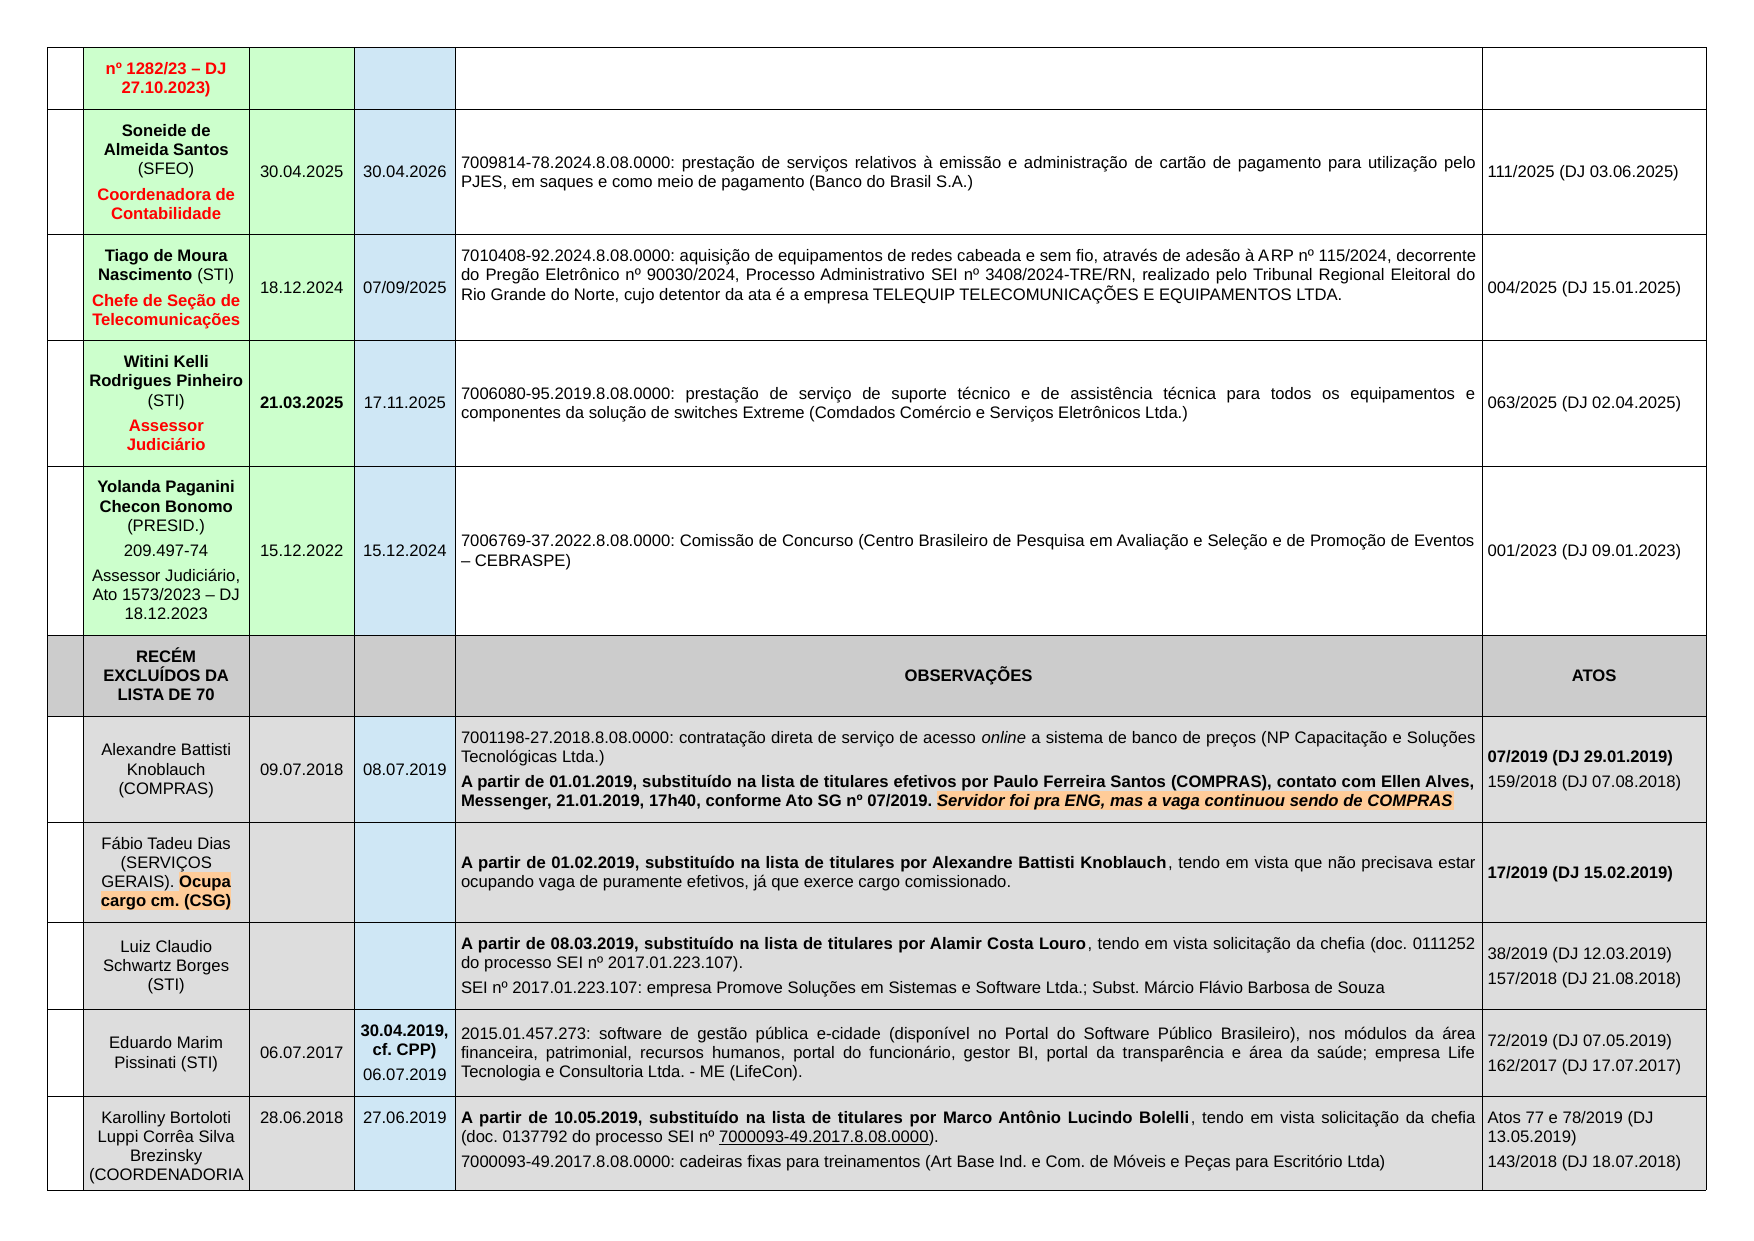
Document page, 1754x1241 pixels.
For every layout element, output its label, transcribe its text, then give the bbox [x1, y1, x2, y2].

table_cell [48, 1010, 83, 1096]
table_cell [250, 636, 354, 716]
table_cell [48, 110, 83, 234]
table_cell [48, 235, 83, 340]
table_cell 21.03.2025 [250, 341, 354, 466]
table_cell 28.06.2018 [250, 1097, 354, 1190]
table_cell [250, 923, 354, 1009]
table_cell nº 1282/23 – DJ 27.10.2023) [84, 48, 249, 109]
table_cell A partir de 01.02.2019, substituído na lista de titulares por Alexandre Battisti Knoblauch, tendo em vista que não precisava estar ocupando vaga de puramente efetivos, já que exerce cargo comissionado. [456, 823, 1482, 922]
table_cell 7009814-78.2024.8.08.0000: prestação de serviços relativos à emissão e administração de cartão de pagamento para utilização pelo PJES, em saques e como meio de pagamento (Banco do Brasil S.A.) [456, 110, 1482, 234]
table_cell [48, 923, 83, 1009]
table_cell A partir de 10.05.2019, substituído na lista de titulares por Marco Antônio Lucindo Bolelli, tendo em vista solicitação da chefia (doc. 0137792 do processo SEI nº 7000093-49.2017.8.08.0000). 7000093-49.2017.8.08.0000: cadeiras fixas para treinamentos (Art Base Ind. e Com. de Móveis e Peças para Escritório Ltda) [456, 1097, 1482, 1190]
table_cell [48, 341, 83, 466]
table_cell Witini Kelli Rodrigues Pinheiro (STI) Assessor Judiciário [84, 341, 249, 466]
table_cell [250, 48, 354, 109]
table_cell ATOS [1483, 636, 1706, 716]
table_cell [355, 636, 455, 716]
table_cell Eduardo Marim Pissinati (STI) [84, 1010, 249, 1096]
table_cell 30.04.2019, cf. CPP) 06.07.2019 [355, 1010, 455, 1096]
table_cell [48, 636, 83, 716]
table_cell Luiz Claudio Schwartz Borges (STI) [84, 923, 249, 1009]
table_cell 38/2019 (DJ 12.03.2019) 157/2018 (DJ 21.08.2018) [1483, 923, 1706, 1009]
table_cell 7001198-27.2018.8.08.0000: contratação direta de serviço de acesso online a sistema de banco de preços (NP Capacitação e Soluções Tecnológicas Ltda.) A partir de 01.01.2019, substituído na lista de titulares efetivos por Paulo Ferreira Santos (COMPRAS), contato com Ellen Alves, Messenger, 21.01.2019, 17h40, conforme Ato SG nº 07/2019. Servidor foi pra ENG, mas a vaga continuou sendo de COMPRAS [456, 717, 1482, 822]
table_cell [48, 717, 83, 822]
table_cell 72/2019 (DJ 07.05.2019) 162/2017 (DJ 17.07.2017) [1483, 1010, 1706, 1096]
table_cell 09.07.2018 [250, 717, 354, 822]
table_cell [250, 823, 354, 922]
table_cell Tiago de Moura Nascimento (STI) Chefe de Seção de Telecomunicações [84, 235, 249, 340]
table_cell Soneide de Almeida Santos (SFEO) Coordenadora de Contabilidade [84, 110, 249, 234]
table_cell Atos 77 e 78/2019 (DJ 13.05.2019) 143/2018 (DJ 18.07.2018) [1483, 1097, 1706, 1190]
table_cell Yolanda Paganini Checon Bonomo (PRESID.) 209.497-74 Assessor Judiciário, Ato 1573/2023 – DJ 18.12.2023 [84, 467, 249, 635]
table_cell 30.04.2025 [250, 110, 354, 234]
table_cell [456, 48, 1482, 109]
table_cell 06.07.2017 [250, 1010, 354, 1096]
table_cell 7010408-92.2024.8.08.0000: aquisição de equipamentos de redes cabeada e sem fio, através de adesão à ARP nº 115/2024, decorrente do Pregão Eletrônico nº 90030/2024, Processo Administrativo SEI nº 3408/2024-TRE/RN, realizado pelo Tribunal Regional Eleitoral do Rio Grande do Norte, cujo detentor da ata é a empresa TELEQUIP TELECOMUNICAÇÕES E EQUIPAMENTOS LTDA. [456, 235, 1482, 340]
table_cell RECÉM EXCLUÍDOS DA LISTA DE 70 [84, 636, 249, 716]
table_cell Fábio Tadeu Dias (SERVIÇOS GERAIS). Ocupa cargo cm. (CSG) [84, 823, 249, 922]
table_cell Karolliny Bortoloti Luppi Corrêa Silva Brezinsky (COORDENADORIA [84, 1097, 249, 1190]
table_cell 30.04.2026 [355, 110, 455, 234]
table_cell 18.12.2024 [250, 235, 354, 340]
table_cell [355, 823, 455, 922]
table_cell [1483, 48, 1706, 109]
table_cell [355, 48, 455, 109]
table_cell 111/2025 (DJ 03.06.2025) [1483, 110, 1706, 234]
table_cell 08.07.2019 [355, 717, 455, 822]
table_cell 27.06.2019 [355, 1097, 455, 1190]
table_cell 001/2023 (DJ 09.01.2023) [1483, 467, 1706, 635]
table_cell [48, 823, 83, 922]
table_cell 15.12.2024 [355, 467, 455, 635]
table_cell 15.12.2022 [250, 467, 354, 635]
table_cell 004/2025 (DJ 15.01.2025) [1483, 235, 1706, 340]
table_cell Alexandre Battisti Knoblauch (COMPRAS) [84, 717, 249, 822]
table_cell [48, 1097, 83, 1190]
table_cell 07/09/2025 [355, 235, 455, 340]
table_cell 17/2019 (DJ 15.02.2019) [1483, 823, 1706, 922]
table_cell [355, 923, 455, 1009]
table_cell 7006769-37.2022.8.08.0000: Comissão de Concurso (Centro Brasileiro de Pesquisa em Avaliação e Seleção e de Promoção de Eventos – CEBRASPE) [456, 467, 1482, 635]
table_cell A partir de 08.03.2019, substituído na lista de titulares por Alamir Costa Louro, tendo em vista solicitação da chefia (doc. 0111252 do processo SEI nº 2017.01.223.107). SEI nº 2017.01.223.107: empresa Promove Soluções em Sistemas e Software Ltda.; Subst. Márcio Flávio Barbosa de Souza [456, 923, 1482, 1009]
table_cell [48, 467, 83, 635]
table_cell 07/2019 (DJ 29.01.2019) 159/2018 (DJ 07.08.2018) [1483, 717, 1706, 822]
table_cell 2015.01.457.273: software de gestão pública e-cidade (disponível no Portal do Software Público Brasileiro), nos módulos da área financeira, patrimonial, recursos humanos, portal do funcionário, gestor BI, portal da transparência e área da saúde; empresa Life Tecnologia e Consultoria Ltda. - ME (LifeCon). [456, 1010, 1482, 1096]
table_cell 7006080-95.2019.8.08.0000: prestação de serviço de suporte técnico e de assistência técnica para todos os equipamentos e componentes da solução de switches Extreme (Comdados Comércio e Serviços Eletrônicos Ltda.) [456, 341, 1482, 466]
table_cell 17.11.2025 [355, 341, 455, 466]
table_cell 063/2025 (DJ 02.04.2025) [1483, 341, 1706, 466]
table_cell OBSERVAÇÕES [456, 636, 1482, 716]
table_cell [48, 48, 83, 109]
